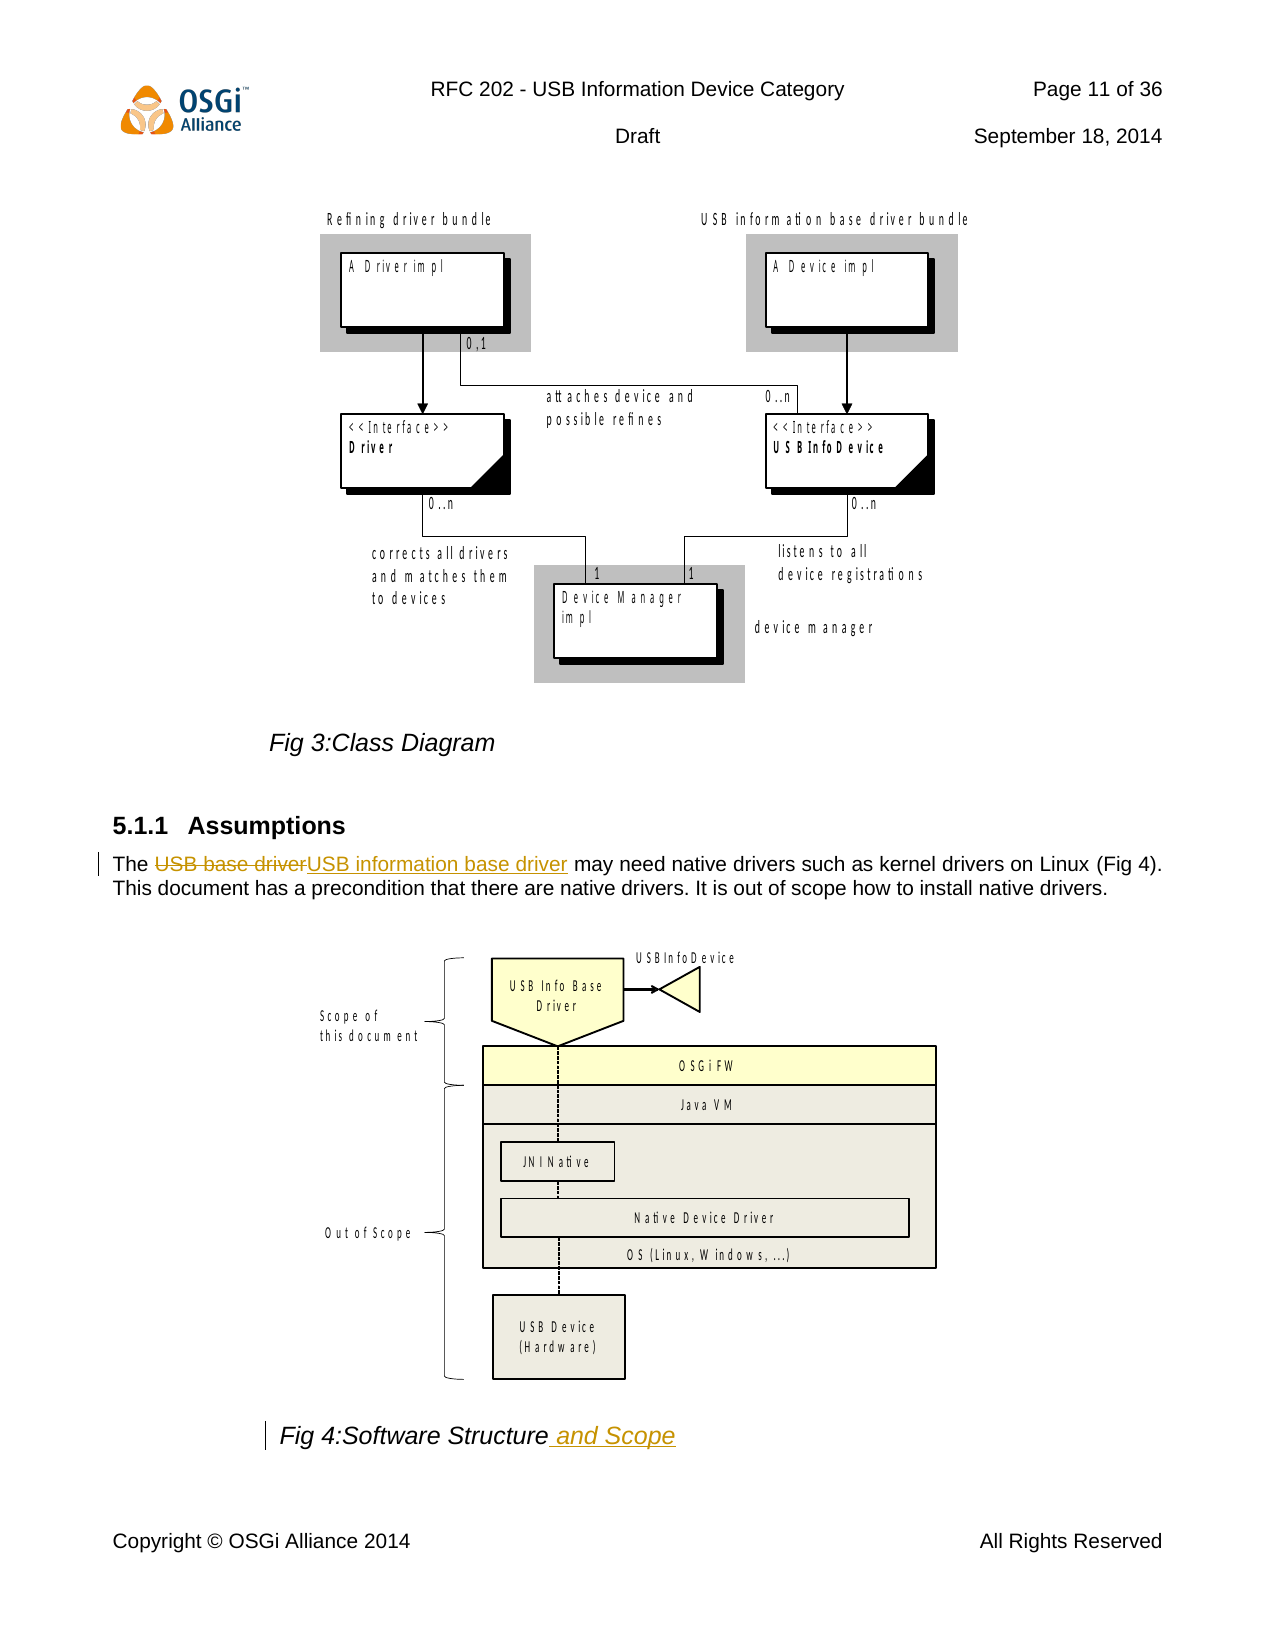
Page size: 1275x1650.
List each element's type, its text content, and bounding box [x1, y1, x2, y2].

text Fig 4:Software Structure and Scope [279, 925, 996, 1450]
picture [113, 78, 257, 142]
text The USB information base driver may need native drivers such as kernel drivers on Linux (Fig 4). This document has a precondition that there are native drivers. It is out of scope how to install native drivers. [112, 852, 1162, 900]
subtitle Assumptions [112, 811, 1162, 839]
text Fig 3:Class Diagram [269, 178, 1035, 757]
